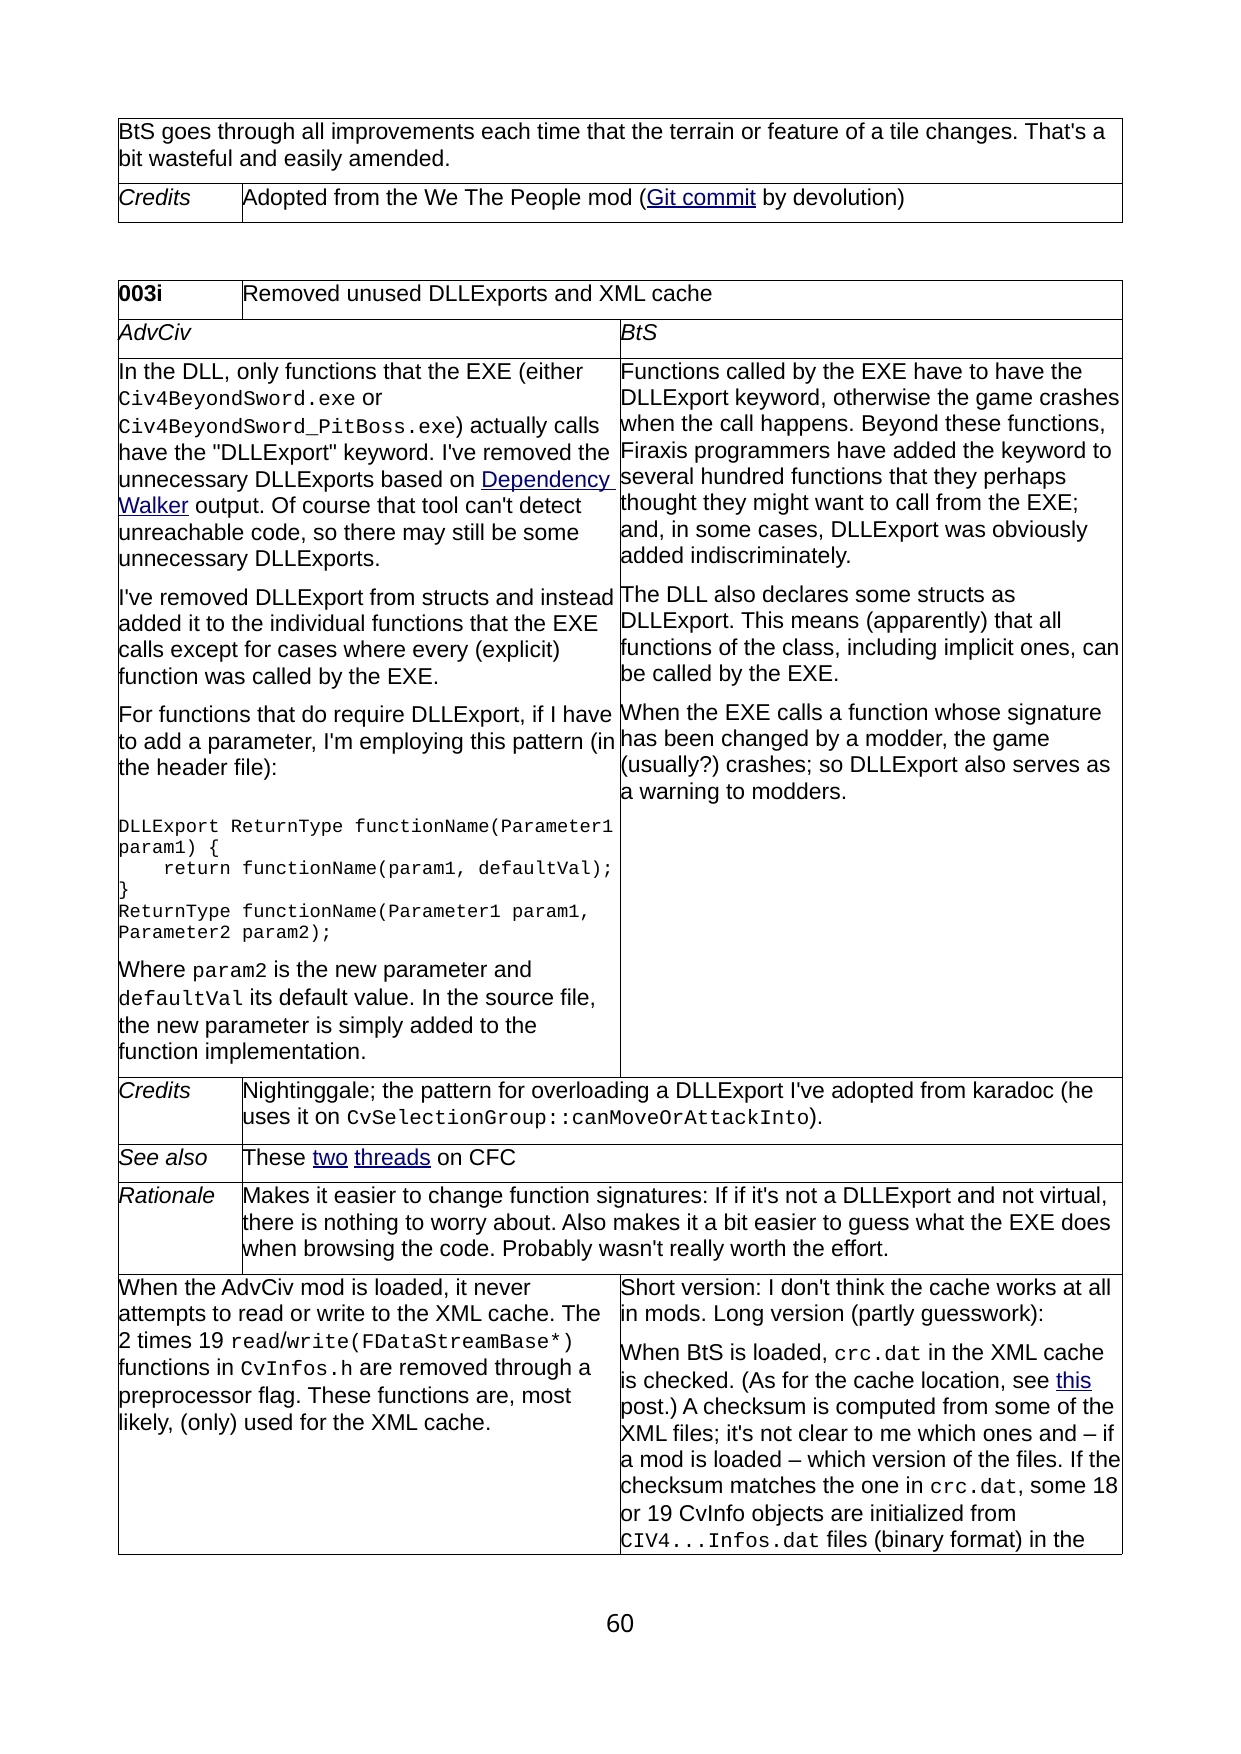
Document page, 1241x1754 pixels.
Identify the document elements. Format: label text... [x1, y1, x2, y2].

table_cell [621, 816, 1122, 1077]
table_cell When the AdvCiv mod is loaded, it never attempts to read or write to the XML cache. The 2 times 19 read/write(FDataStreamBase*) functions in CvInfos.h are removed through a preprocessor flag. These functions are, most likely, (only) used for the XML cache. [119, 1275, 620, 1554]
table_cell AdvCiv [119, 320, 620, 357]
table_header Removed unused DLLExports and XML cache [243, 281, 1122, 319]
table_cell Short version: I don't think the cache works at all in mods. Long version (partly guesswork): When BtS is loaded, crc.dat in the XML cache is checked. (As for the cache location, see this post.) A checksum is computed from some of the XML files; it's not clear to me which ones and – if a mod is loaded – which version of the files. If the checksum matches the one in crc.dat, some 18 or 19 CvInfo objects are initialized from CIV4...Infos.dat files (binary format) in the [621, 1275, 1122, 1554]
table_cell DLLExport ReturnType functionName(Parameter1 param1) { return functionName(param1, defaultVal); } ReturnType functionName(Parameter1 param1, Parameter2 param2); Where param2 is the new parameter and defaultVal its default value. In the source file, the new parameter is simply added to the function implementation. [119, 816, 620, 1077]
table_cell Rationale [119, 1183, 242, 1274]
table_cell These two threads on CFC [243, 1145, 1122, 1182]
table_cell Adopted from the We The People mod (Git commit by devolution) [243, 184, 1122, 222]
table_cell Credits [119, 184, 242, 222]
table_cell Credits [119, 1078, 242, 1143]
table_cell Makes it easier to change function signatures: If if it's not a DLLExport and not virtual, there is nothing to worry about. Also makes it a bit easier to guess what the EXE does when browsing the code. Probably wasn't really worth the effort. [243, 1183, 1122, 1274]
table_cell BtS goes through all improvements each time that the terrain or feature of a tile changes. That's a bit wasteful and easily amended. [119, 119, 1122, 183]
table_cell BtS [621, 320, 1122, 357]
table_cell Functions called by the EXE have to have the DLLExport keyword, otherwise the game crashes when the call happens. Beyond these functions, Firaxis programmers have added the keyword to several hundred functions that they perhaps thought they might want to call from the EXE; and, in some cases, DLLExport was obviously added indiscriminately. The DLL also declares some structs as DLLExport. This means (apparently) that all functions of the class, including implicit ones, can be called by the EXE. When the EXE calls a function whose signature has been changed by a modder, the game (usually?) crashes; so DLLExport also serves as a warning to modders. [621, 359, 1122, 816]
table_cell In the DLL, only functions that the EXE (either Civ4BeyondSword.exe or Civ4BeyondSword_PitBoss.exe) actually calls have the "DLLExport" keyword. I've removed the unnecessary DLLExports based on Dependency Walker output. Of course that tool can't detect unreachable code, so there may still be some unnecessary DLLExports. I've removed DLLExport from structs and instead added it to the individual functions that the EXE calls except for cases where every (explicit) function was called by the EXE. For functions that do require DLLExport, if I have to add a parameter, I'm employing this pattern (in the header file): [119, 359, 620, 816]
table_cell See also [119, 1145, 242, 1182]
table_header 003i [119, 281, 242, 319]
table_cell Nightinggale; the pattern for overloading a DLLExport I've adopted from karadoc (he uses it on CvSelectionGroup::canMoveOrAttackInto). [243, 1078, 1122, 1143]
